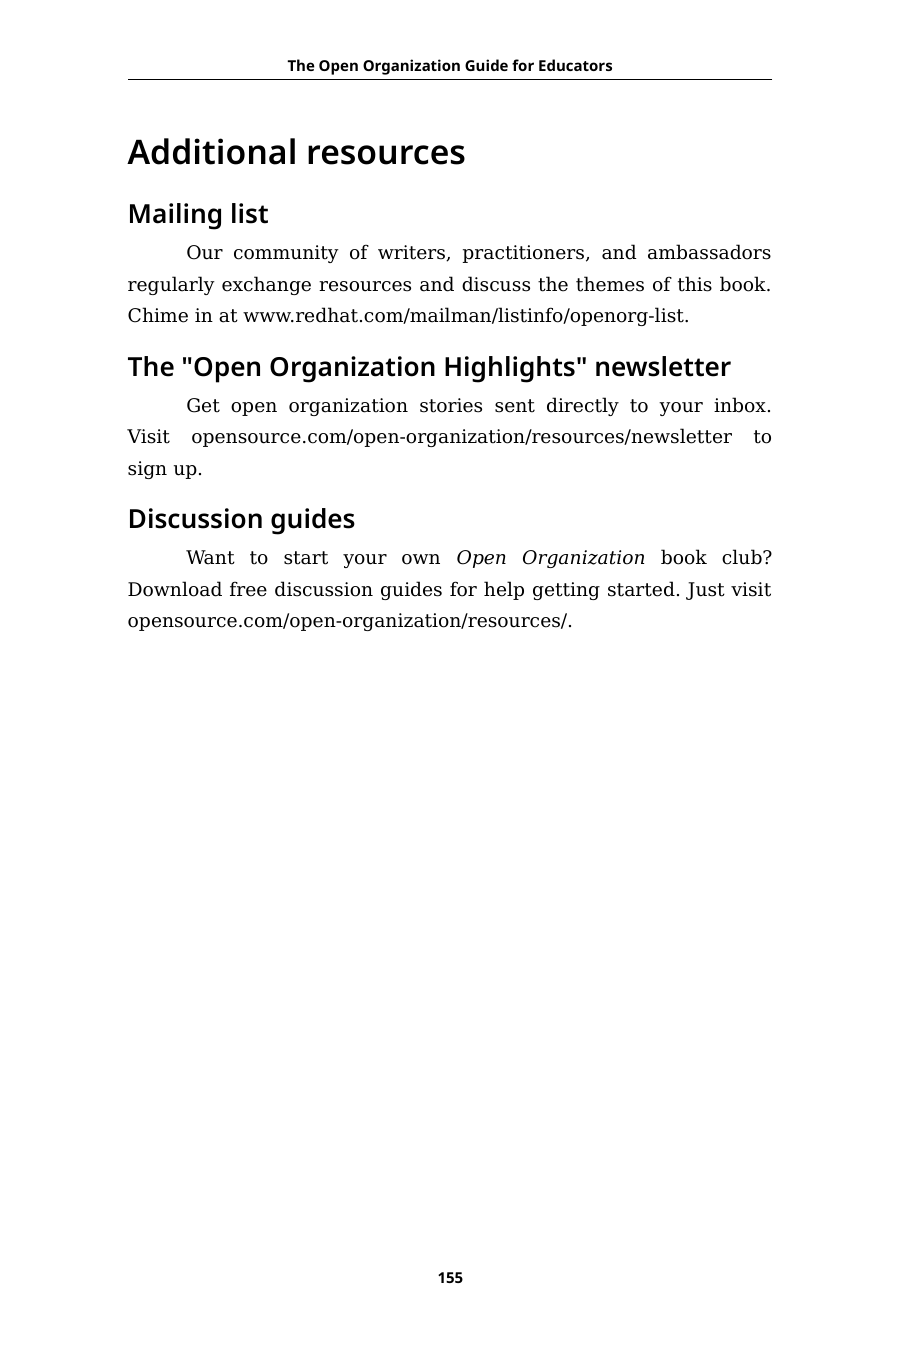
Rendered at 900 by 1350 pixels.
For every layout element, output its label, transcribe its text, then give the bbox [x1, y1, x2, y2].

text Our community of writers, practitioners, and ambassadors regularly exchange resources and discuss the themes of this book. Chime in at www.redhat.com/mailman/listinfo/openorg-list. [127, 242, 772, 327]
text Want to start your own Open Organization book club? Download free discussion guides for help getting started. Just visit opensource.com/open-organization/resources/. [127, 547, 772, 632]
text Get open organization stories sent directly to your inbox. Visit opensource.com/open-organization/resources/newsletter to sign up. [127, 394, 772, 480]
subtitle Discussion guides [127, 504, 772, 534]
subtitle Mailing list [127, 199, 772, 230]
subtitle Additional resources [127, 133, 772, 172]
subtitle The "Open Organization Highlights" newsletter [127, 352, 772, 382]
